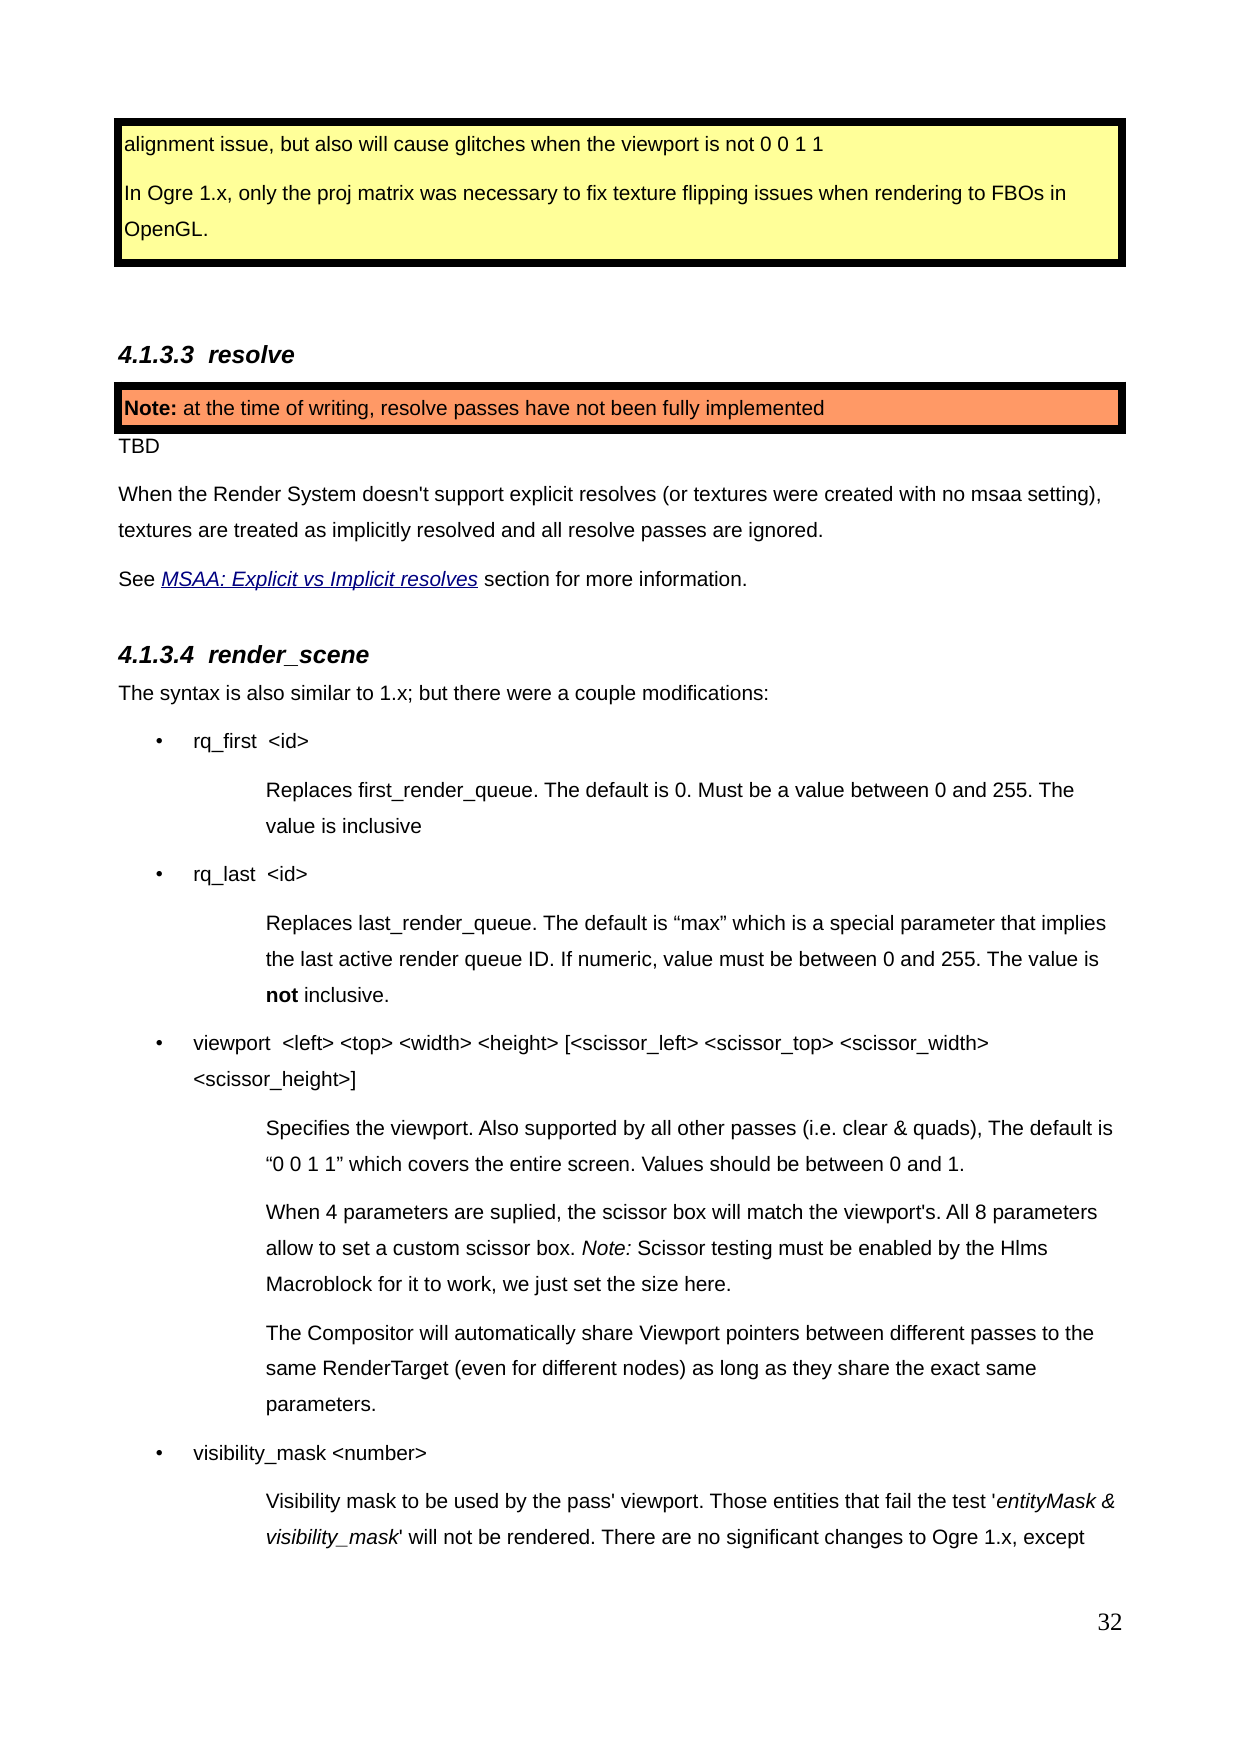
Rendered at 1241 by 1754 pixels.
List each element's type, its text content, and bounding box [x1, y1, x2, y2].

text When the Render System doesn't support explicit resolves (or textures were created with no msaa setting), textures are treated as implicitly resolved and all resolve passes are ignored. [118, 482, 1122, 542]
text Specifies the viewport. Also supported by all other passes (i.e. clear & quads), The default is “0 0 1 1” which covers the entire screen. Values should be between 0 and 1. [266, 1116, 1122, 1176]
text The Compositor will automatically share Viewport pointers between different passes to the same RenderTarget (even for different nodes) as long as they share the exact same parameters. [266, 1320, 1122, 1416]
list visibility_mask <number> [156, 1441, 1122, 1465]
text When 4 parameters are suplied, the scissor box will match the viewport's. All 8 parameters allow to set a custom scissor box. Note: Scissor testing must be enabled by the Hlms Macroblock for it to work, we just set the size here. [266, 1200, 1122, 1296]
text Visibility mask to be used by the pass' viewport. Those entities that fail the test 'entityMask & visibility_mask' will not be rendered. There are no significant changes to Ogre 1.x, except [266, 1489, 1122, 1549]
table_header Note: at the time of writing, resolve passes have not been fully implemented [122, 390, 1118, 425]
subtitle resolve [118, 341, 1122, 369]
list viewport <left> <top> <width> <height> [<scissor_left> <scissor_top> <scissor_width> <scissor_height>] [156, 1031, 1122, 1091]
subtitle render_scene [118, 640, 1122, 668]
table_header alignment issue, but also will cause glitches when the viewport is not 0 0 1 1 In Ogre 1.x, only the proj matrix was necessary to fix texture flipping issues when rendering to FBOs in OpenGL. [122, 126, 1118, 259]
text TBD [118, 434, 1122, 458]
list rq_last <id> [156, 862, 1122, 886]
text Replaces first_render_queue. The default is 0. Must be a value between 0 and 255. The value is inclusive [266, 778, 1122, 838]
text See MSAA: Explicit vs Implicit resolves section for more information. [118, 566, 1122, 590]
list rq_first <id> [156, 729, 1122, 753]
text Replaces last_render_queue. The default is “max” which is a special parameter that implies the last active render queue ID. If numeric, value must be between 0 and 255. The value is not inclusive. [266, 911, 1122, 1007]
text The syntax is also similar to 1.x; but there were a couple modifications: [118, 681, 1122, 705]
